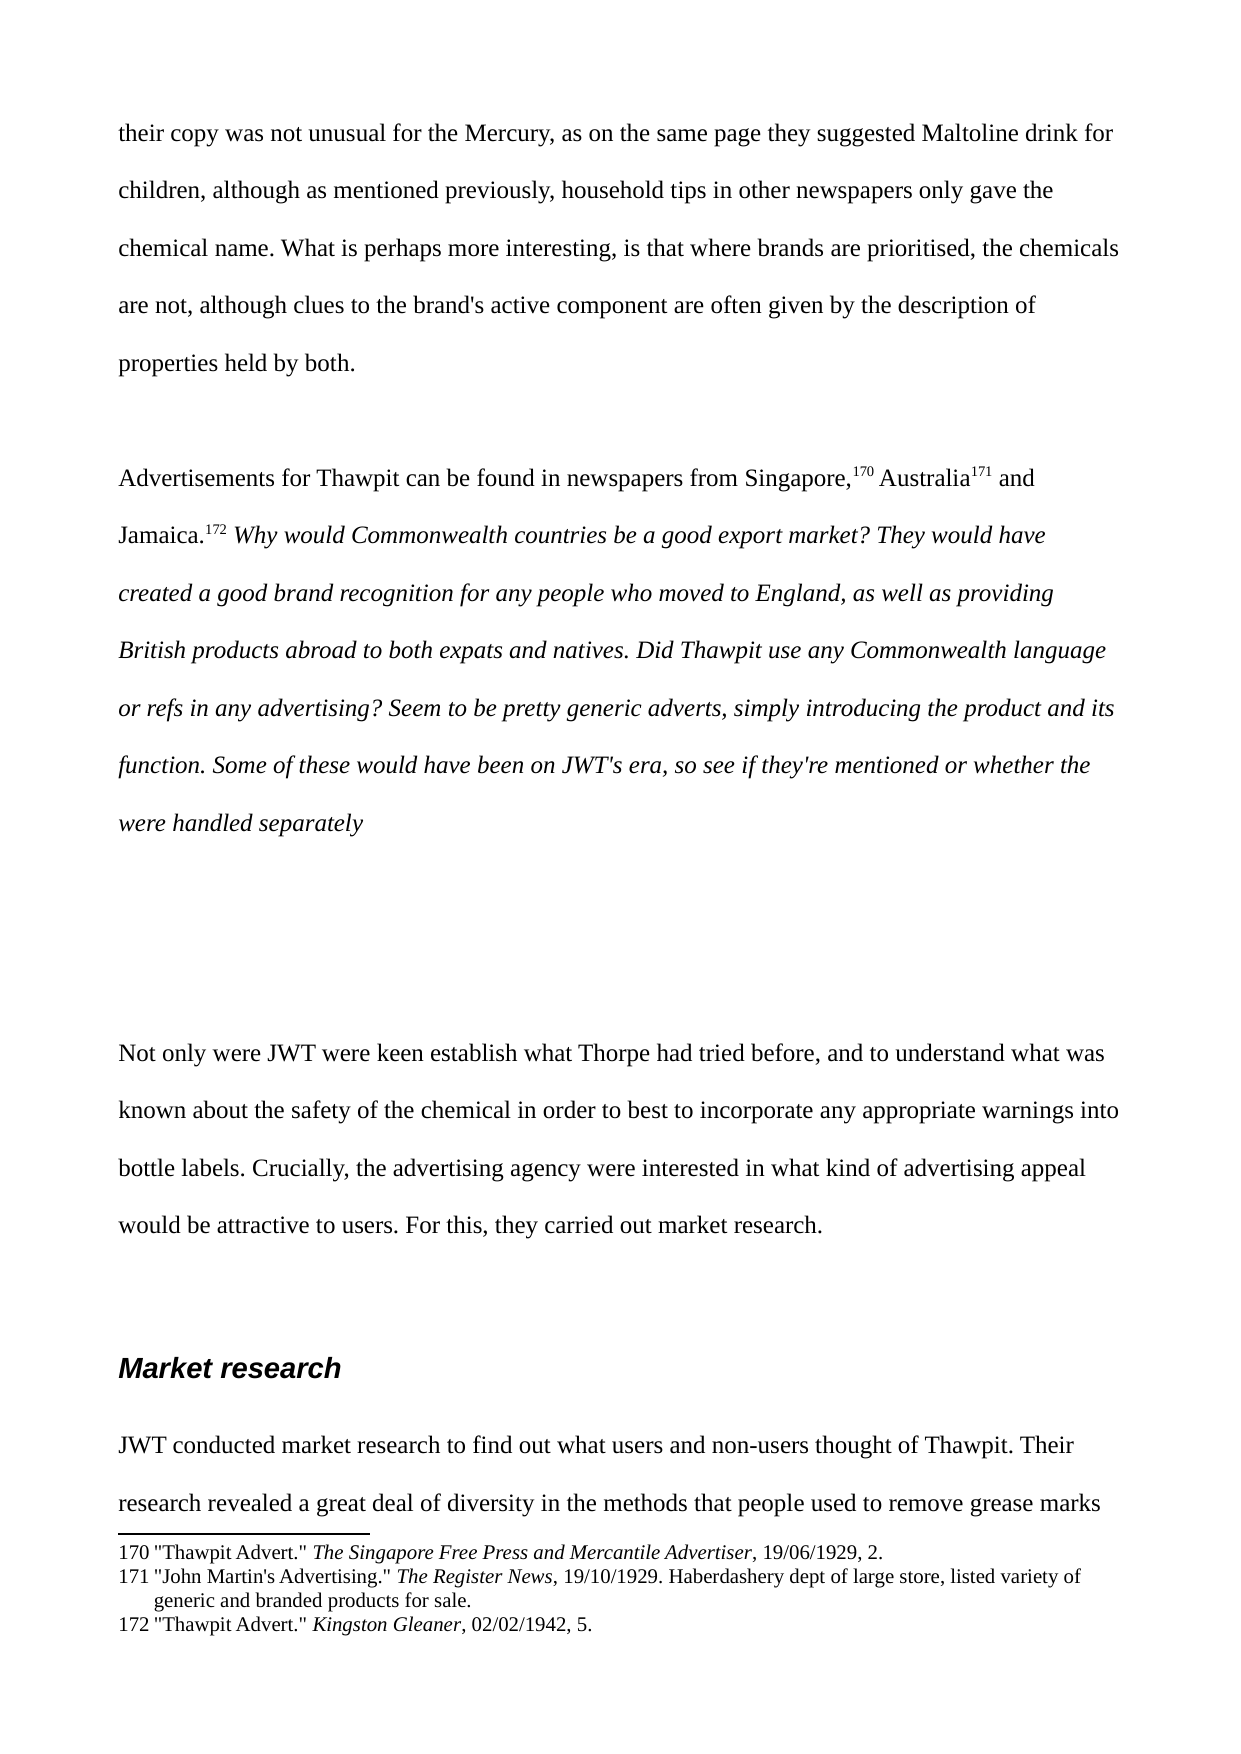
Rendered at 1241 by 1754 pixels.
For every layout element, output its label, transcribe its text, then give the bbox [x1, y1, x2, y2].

text JWT conducted market research to find out what users and non-users thought of Thawpit. Their research revealed a great deal of diversity in the methods that people used to remove grease marks [118, 1430, 1122, 1516]
text "John Martin's Advertising." The Register News, 19/10/1929. Haberdashery dept of large store, listed variety of generic and branded products for sale. [118, 1564, 1122, 1612]
text "Thawpit Advert." The Singapore Free Press and Mercantile Advertiser, 19/06/1929, 2. [118, 1539, 1122, 1564]
subtitle Market research [118, 1351, 1122, 1384]
text Advertisements for Thawpit can be found in newspapers from Singapore, Australia and Jamaica. Why would Commonwealth countries be a good export market? They would have created a good brand recognition for any people who moved to England, as well as providing British products abroad to both expats and natives. Did Thawpit use any Commonwealth language or refs in any advertising? Seem to be pretty generic adverts, simply introducing the product and its function. Some of these would have been on JWT's era, so see if they're mentioned or whether the were handled separately [118, 463, 1122, 837]
text Not only were JWT were keen establish what Thorpe had tried before, and to understand what was known about the safety of the chemical in order to best to incorporate any appropriate warnings into bottle labels. Crucially, the advertising agency were interested in what kind of advertising appeal would be attractive to users. For this, they carried out market research. [118, 1038, 1122, 1239]
text "Thawpit Advert." Kingston Gleaner, 02/02/1942, 5. [118, 1612, 1122, 1636]
text their copy was not unusual for the Mercury, as on the same page they suggested Maltoline drink for children, although as mentioned previously, household tips in other newspapers only gave the chemical name. What is perhaps more interesting, is that where brands are prioritised, the chemicals are not, although clues to the brand's active component are often given by the description of properties held by both. [118, 118, 1122, 377]
